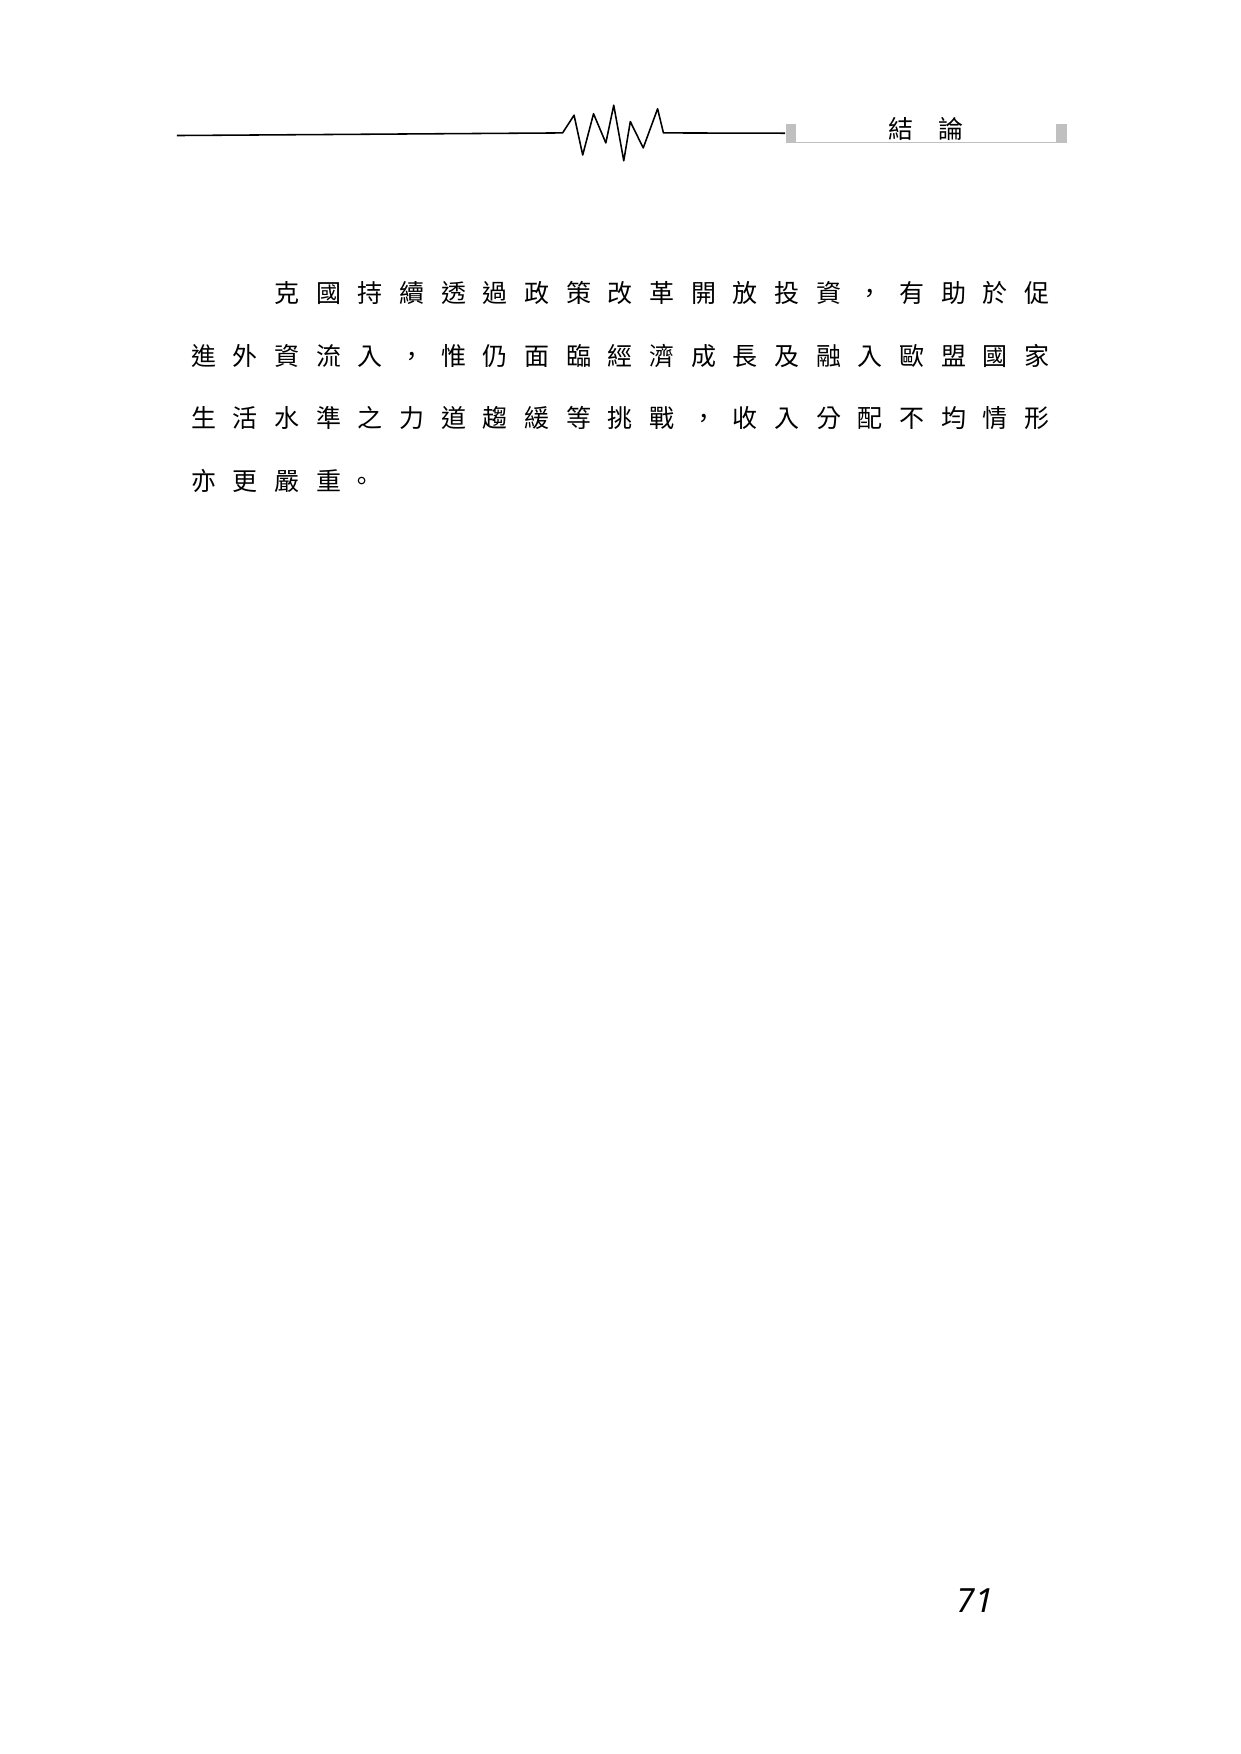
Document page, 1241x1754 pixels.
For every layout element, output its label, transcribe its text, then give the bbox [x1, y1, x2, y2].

text 克國持續透過政策改革開放投資，有助於促進外資流入，惟仍面臨經濟成長及融入歐盟國家生活水準之力道趨緩等挑戰，收入分配不均情形亦更嚴重。 [183, 250, 1058, 500]
